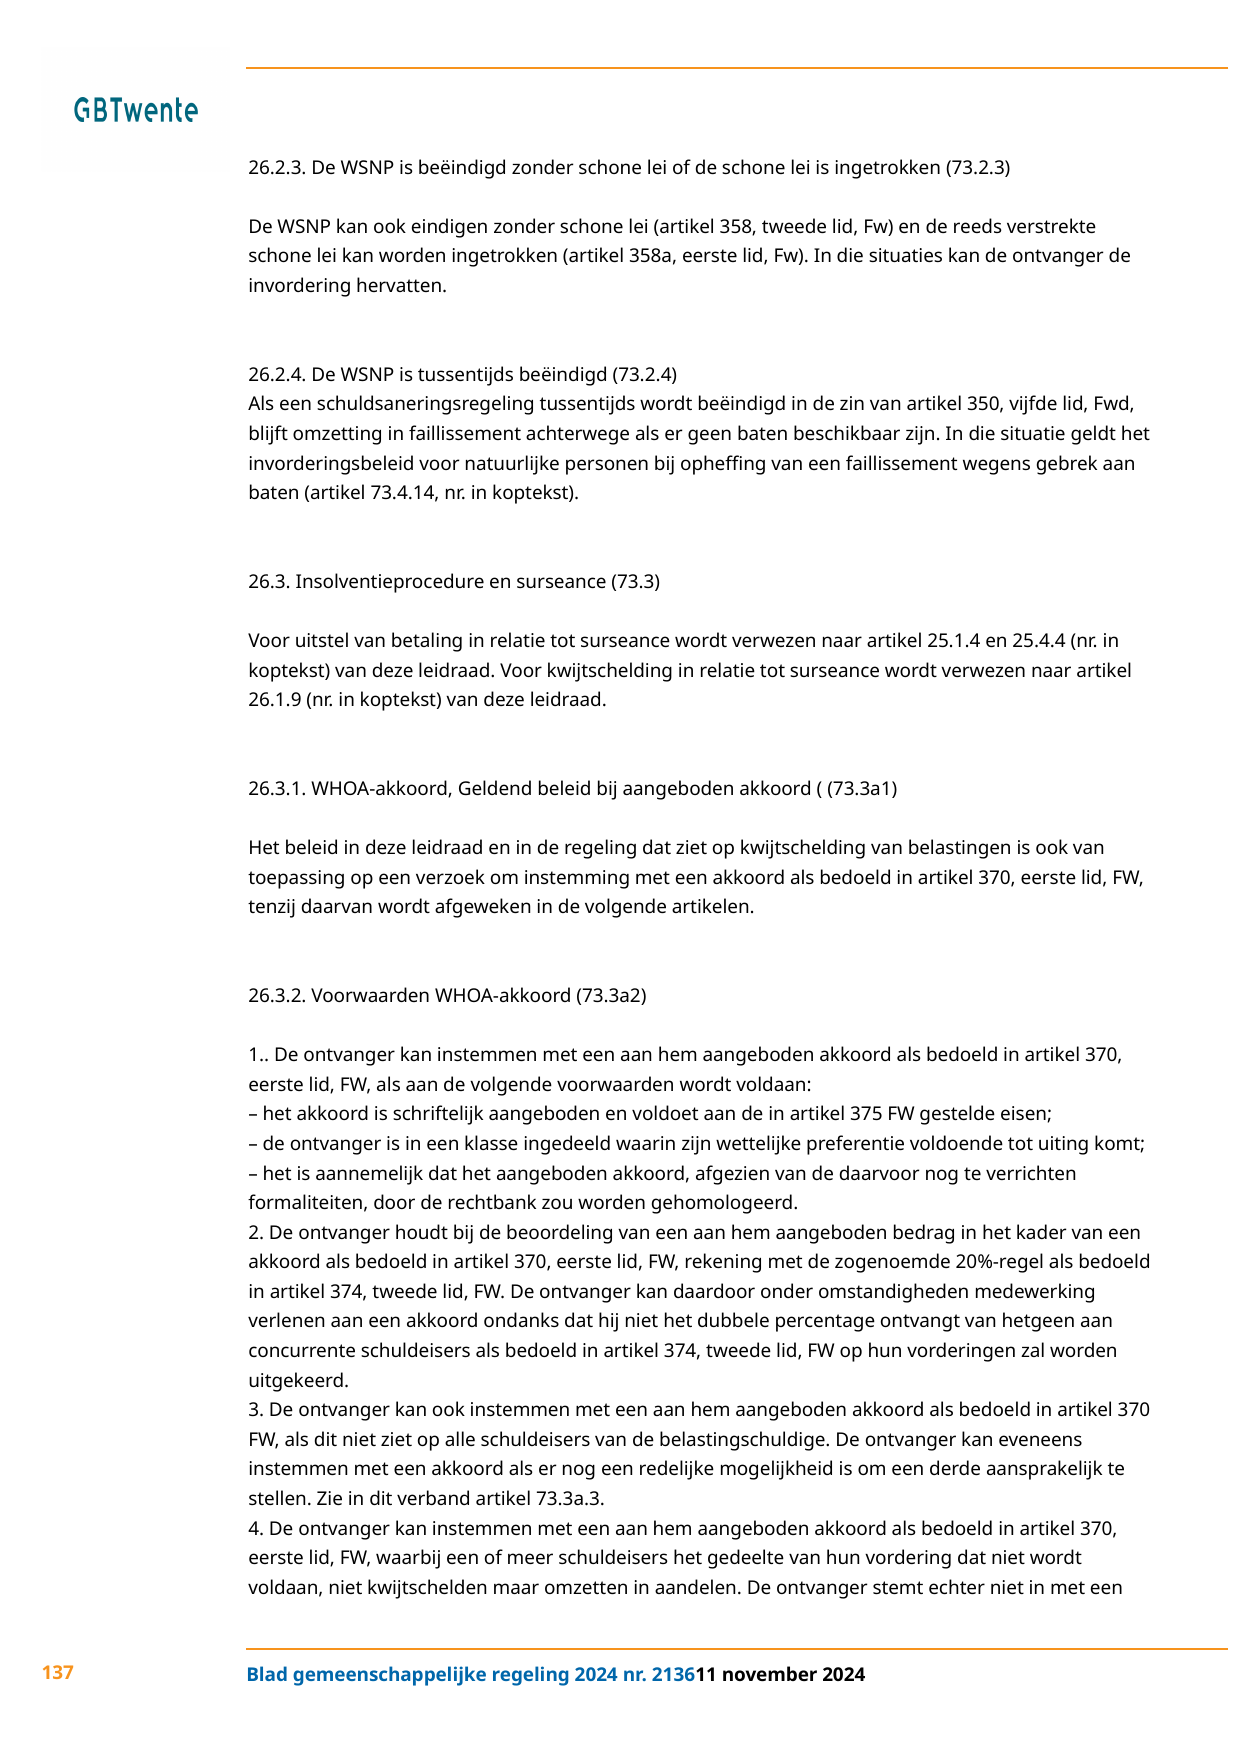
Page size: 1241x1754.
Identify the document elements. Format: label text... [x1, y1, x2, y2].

text 26.3.2. Voorwaarden WHOA-akkoord (73.3a2) [248, 982, 1152, 1008]
text 4. De ontvanger kan instemmen met een aan hem aangeboden akkoord als bedoeld in artikel 370, eerste lid, FW, waarbij een of meer schuldeisers het gedeelte van hun vordering dat niet wordt voldaan, niet kwijtschelden maar omzetten in aandelen. De ontvanger stemt echter niet in met een [248, 1515, 1152, 1600]
text – de ontvanger is in een klasse ingedeeld waarin zijn wettelijke preferentie voldoende tot uiting komt; [248, 1130, 1152, 1156]
text Als een schuldsaneringsregeling tussentijds wordt beëindigd in de zin van artikel 350, vijfde lid, Fwd, blijft omzetting in faillissement achterwege als er geen baten beschikbaar zijn. In die situatie geldt het invorderingsbeleid voor natuurlijke personen bij opheffing van een faillissement wegens gebrek aan baten (artikel 73.4.14, nr. in koptekst). [248, 391, 1152, 505]
text Voor uitstel van betaling in relatie tot surseance wordt verwezen naar artikel 25.1.4 en 25.4.4 (nr. in koptekst) van deze leidraad. Voor kwijtschelding in relatie tot surseance wordt verwezen naar artikel 26.1.9 (nr. in koptekst) van deze leidraad. [248, 627, 1152, 712]
text De WSNP kan ook eindigen zonder schone lei (artikel 358, tweede lid, Fw) en de reeds verstrekte schone lei kan worden ingetrokken (artikel 358a, eerste lid, Fw). In die situaties kan de ontvanger de invordering hervatten. [248, 213, 1152, 298]
text 26.3. Insolventieprocedure en surseance (73.3) [248, 568, 1152, 594]
text 2. De ontvanger houdt bij de beoordeling van een aan hem aangeboden bedrag in het kader van een akkoord als bedoeld in artikel 370, eerste lid, FW, rekening met de zogenoemde 20%-regel als bedoeld in artikel 374, tweede lid, FW. De ontvanger kan daardoor onder omstandigheden medewerking verlenen aan een akkoord ondanks dat hij niet het dubbele percentage ontvangt van hetgeen aan concurrente schuldeisers als bedoeld in artikel 374, tweede lid, FW op hun vorderingen zal worden uitgekeerd. [248, 1219, 1152, 1393]
text – het is aannemelijk dat het aangeboden akkoord, afgezien van de daarvoor nog te verrichten formaliteiten, door de rechtbank zou worden gehomologeerd. [248, 1160, 1152, 1215]
text 1.. De ontvanger kan instemmen met een aan hem aangeboden akkoord als bedoeld in artikel 370, eerste lid, FW, als aan de volgende voorwaarden wordt voldaan: [248, 1041, 1152, 1097]
text 26.3.1. WHOA-akkoord, Geldend beleid bij aangeboden akkoord ( (73.3a1) [248, 775, 1152, 801]
text 3. De ontvanger kan ook instemmen met een aan hem aangeboden akkoord als bedoeld in artikel 370 FW, als dit niet ziet op alle schuldeisers van de belastingschuldige. De ontvanger kan eveneens instemmen met een akkoord als er nog een redelijke mogelijkheid is om een derde aansprakelijk te stellen. Zie in dit verband artikel 73.3a.3. [248, 1396, 1152, 1511]
picture [41, 47, 231, 172]
text 26.2.4. De WSNP is tussentijds beëindigd (73.2.4) [248, 361, 1152, 387]
text 26.2.3. De WSNP is beëindigd zonder schone lei of de schone lei is ingetrokken (73.2.3) [248, 154, 1152, 180]
text Het beleid in deze leidraad en in de regeling dat ziet op kwijtschelding van belastingen is ook van toepassing op een verzoek om instemming met een akkoord als bedoeld in artikel 370, eerste lid, FW, tenzij daarvan wordt afgeweken in de volgende artikelen. [248, 834, 1152, 919]
text – het akkoord is schriftelijk aangeboden en voldoet aan de in artikel 375 FW gestelde eisen; [248, 1101, 1152, 1126]
